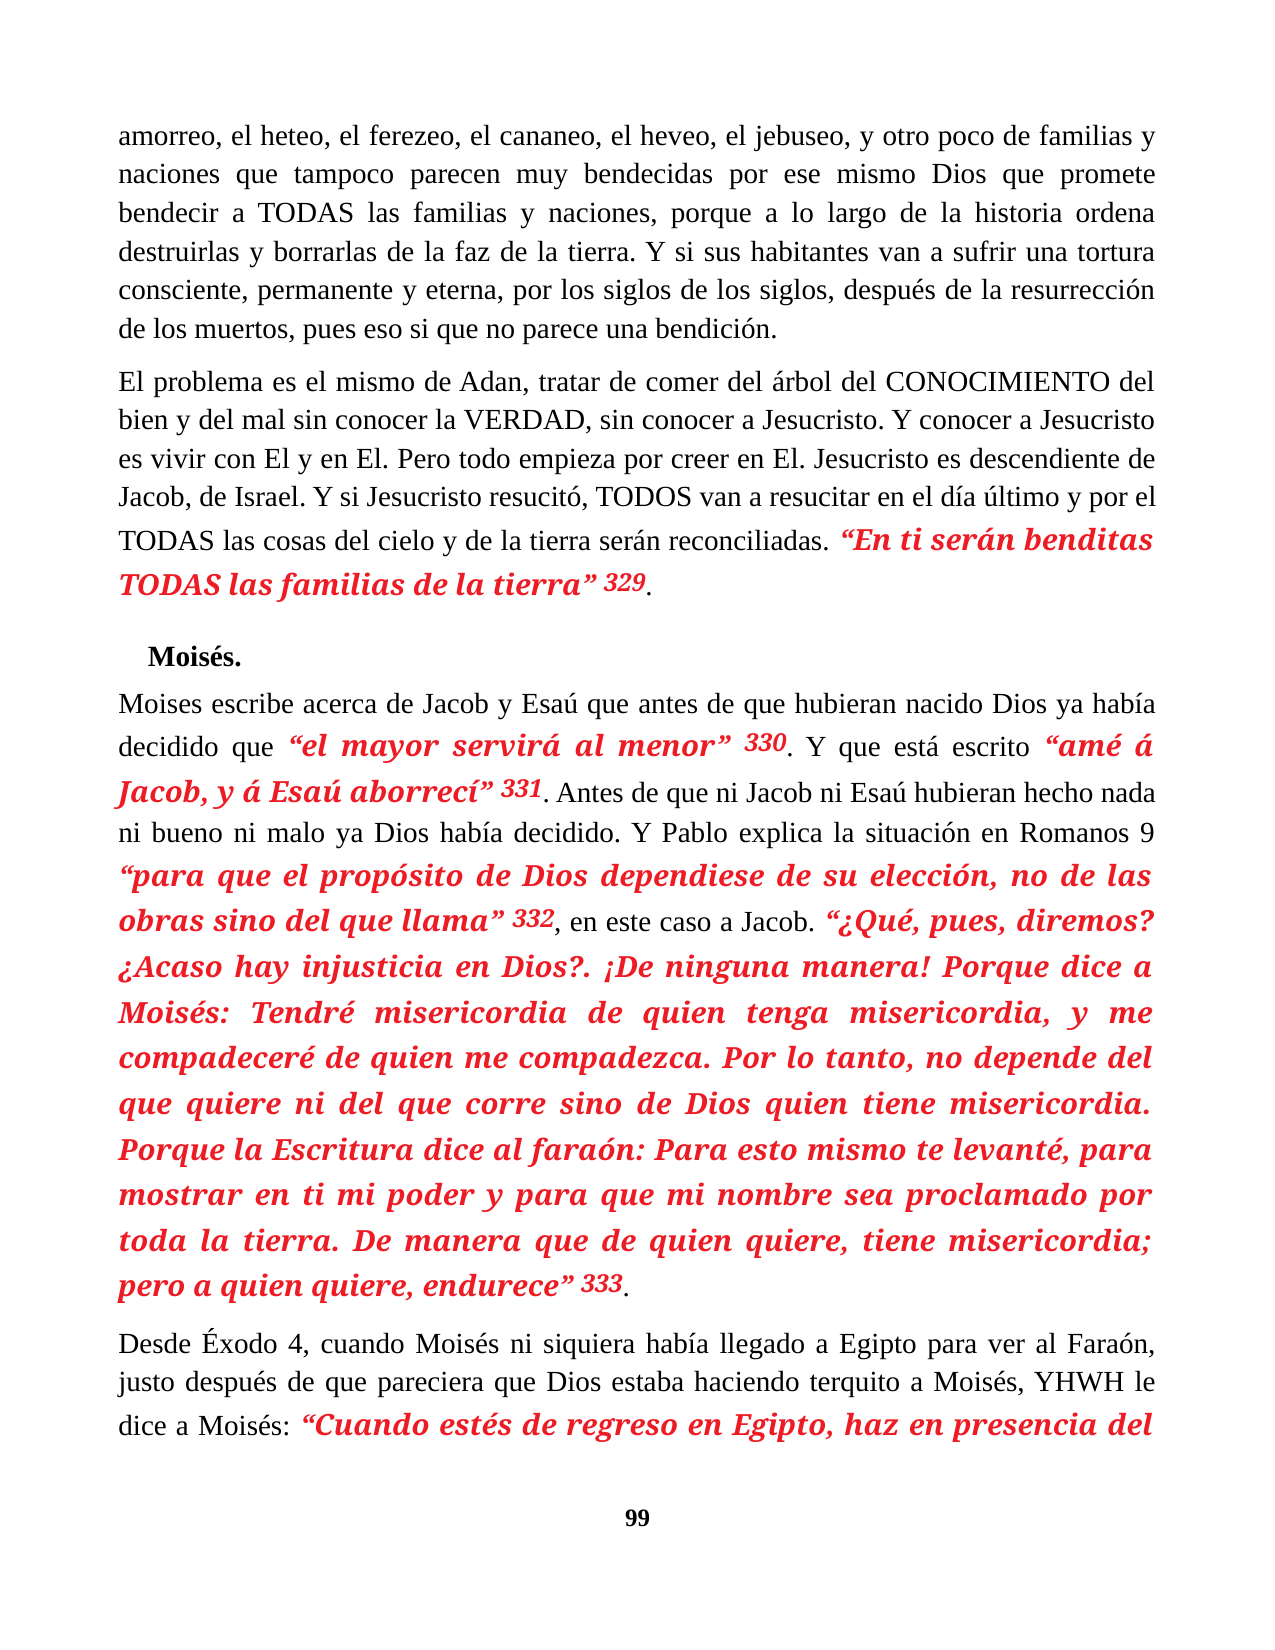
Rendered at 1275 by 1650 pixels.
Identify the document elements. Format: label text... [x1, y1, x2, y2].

text Desde Éxodo 4, cuando Moisés ni siquiera había llegado a Egipto para ver al Faraón, justo después de que pareciera que Dios estaba haciendo terquito a Moisés, YHWH le dice a Moisés: “Cuando estés de regreso en Egipto, haz en presencia del [118, 1326, 1157, 1443]
text El problema es el mismo de Adan, tratar de comer del árbol del CONOCIMIENTO del bien y del mal sin conocer la VERDAD, sin conocer a Jesucristo. Y conocer a Jesucristo es vivir con El y en El. Pero todo empieza por creer en El. Jesucristo es descendiente de Jacob, de Israel. Y si Jesucristo resucitó, TODOS van a resucitar en el día último y por el TODAS las cosas del cielo y de la tierra serán reconciliadas. “En ti serán benditas TODAS las familias de la tierra” . [118, 364, 1157, 604]
subtitle Moisés. [148, 639, 1157, 673]
text Moises escribe acerca de Jacob y Esaú que antes de que hubieran nacido Dios ya había decidido que “el mayor servirá al menor” . Y que está escrito “amé á Jacob, y á Esaú aborrecí” . Antes de que ni Jacob ni Esaú hubieran hecho nada ni bueno ni malo ya Dios había decidido. Y Pablo explica la situación en Romanos 9 “para que el propósito de Dios dependiese de su elección, no de las obras sino del que llama” , en este caso a Jacob. “¿Qué, pues, diremos? ¿Acaso hay injusticia en Dios?. ¡De ninguna manera! Porque dice a Moisés: Tendré misericordia de quien tenga misericordia, y me compadeceré de quien me compadezca. Por lo tanto, no depende del que quiere ni del que corre sino de Dios quien tiene misericordia. Porque la Escritura dice al faraón: Para esto mismo te levanté, para mostrar en ti mi poder y para que mi nombre sea proclamado por toda la tierra. De manera que de quien quiere, tiene misericordia; pero a quien quiere, endurece” . [118, 686, 1157, 1305]
text amorreo, el heteo, el ferezeo, el cananeo, el heveo, el jebuseo, y otro poco de familias y naciones que tampoco parecen muy bendecidas por ese mismo Dios que promete bendecir a TODAS las familias y naciones, porque a lo largo de la historia ordena destruirlas y borrarlas de la faz de la tierra. Y si sus habitantes van a sufrir una tortura consciente, permanente y eterna, por los siglos de los siglos, después de la resurrección de los muertos, pues eso si que no parece una bendición. [118, 118, 1157, 344]
